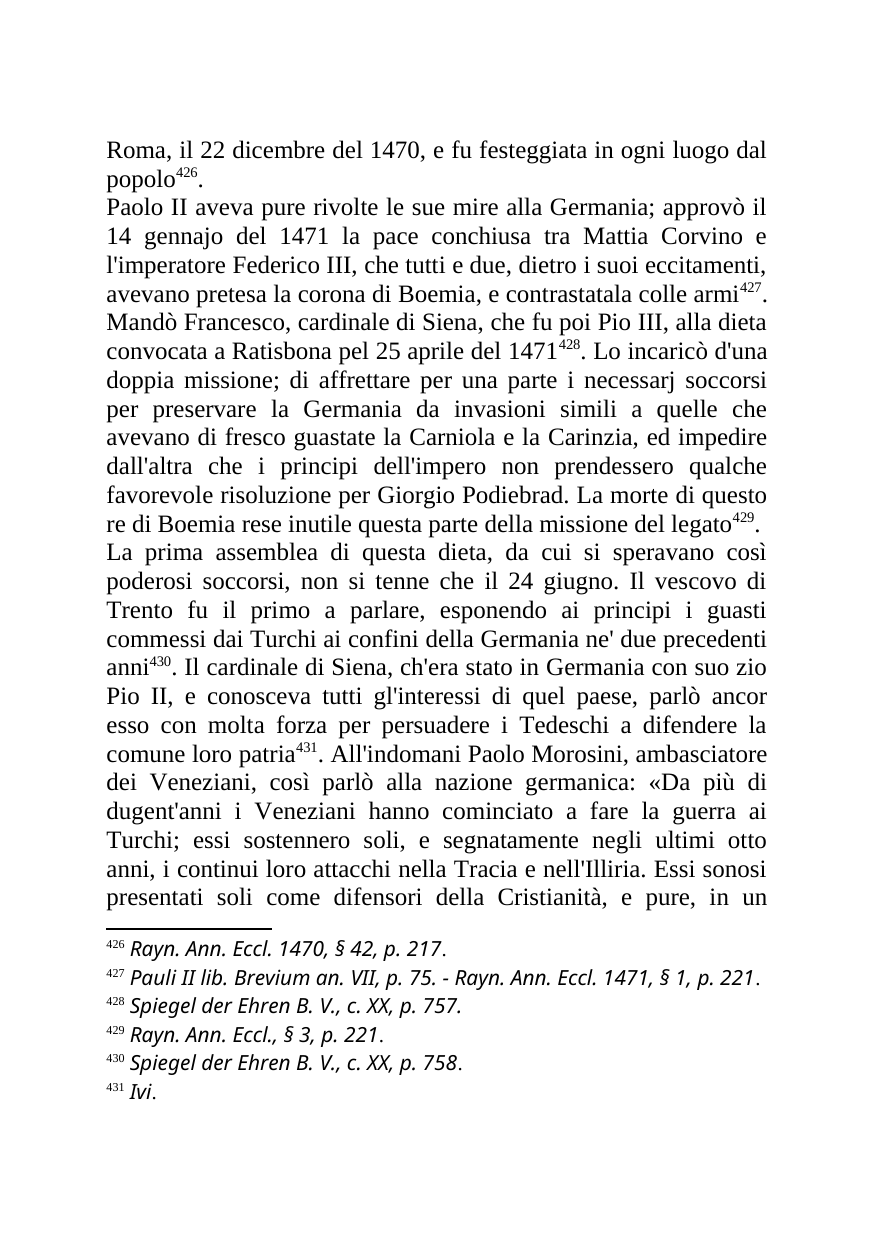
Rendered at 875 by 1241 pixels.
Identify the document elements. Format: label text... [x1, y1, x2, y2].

text La prima assemblea di questa dieta, da cui si speravano così poderosi soccorsi, non si tenne che il 24 giugno. Il vescovo di Trento fu il primo a parlare, esponendo ai principi i guasti commessi dai Turchi ai confini della Germania ne' due precedenti anni. Il cardinale di Siena, ch'era stato in Germania con suo zio Pio II, e conosceva tutti gl'interessi di quel paese, parlò ancor esso con molta forza per persuadere i Tedeschi a difendere la comune loro patria. All'indomani Paolo Morosini, ambasciatore dei Veneziani, così parlò alla nazione germanica: «Da più di dugent'anni i Veneziani hanno cominciato a fare la guerra ai Turchi; essi sostennero soli, e segnatamente negli ultimi otto anni, i continui loro attacchi nella Tracia e nell'Illiria. Essi sonosi presentati soli come difensori della Cristianità, e pure, in un [106, 537, 768, 911]
text Paolo II aveva pure rivolte le sue mire alla Germania; approvò il 14 gennajo del 1471 la pace conchiusa tra Mattia Corvino e l'imperatore Federico III, che tutti e due, dietro i suoi eccitamenti, avevano pretesa la corona di Boemia, e contrastatala colle armi. Mandò Francesco, cardinale di Siena, che fu poi Pio III, alla dieta convocata a Ratisbona pel 25 aprile del 1471. Lo incaricò d'una doppia missione; di affrettare per una parte i necessarj soccorsi per preservare la Germania da invasioni simili a quelle che avevano di fresco guastate la Carniola e la Carinzia, ed impedire dall'altra che i principi dell'impero non prendessero qualche favorevole risoluzione per Giorgio Podiebrad. La morte di questo re di Boemia rese inutile questa parte della missione del legato. [106, 192, 768, 537]
text Ivi. [106, 1077, 768, 1105]
text Roma, il 22 dicembre del 1470, e fu festeggiata in ogni luogo dal popolo. [106, 135, 768, 192]
text Spiegel der Ehren B. V., c. XX, p. 757. [106, 991, 768, 1020]
text Rayn. Ann. Eccl. 1470, § 42, p. 217. [106, 934, 768, 963]
text Spiegel der Ehren B. V., c. XX, p. 758. [106, 1048, 768, 1077]
text Rayn. Ann. Eccl., § 3, p. 221. [106, 1020, 768, 1048]
text Pauli II lib. Brevium an. VII, p. 75. - Rayn. Ann. Eccl. 1471, § 1, p. 221. [106, 963, 768, 991]
